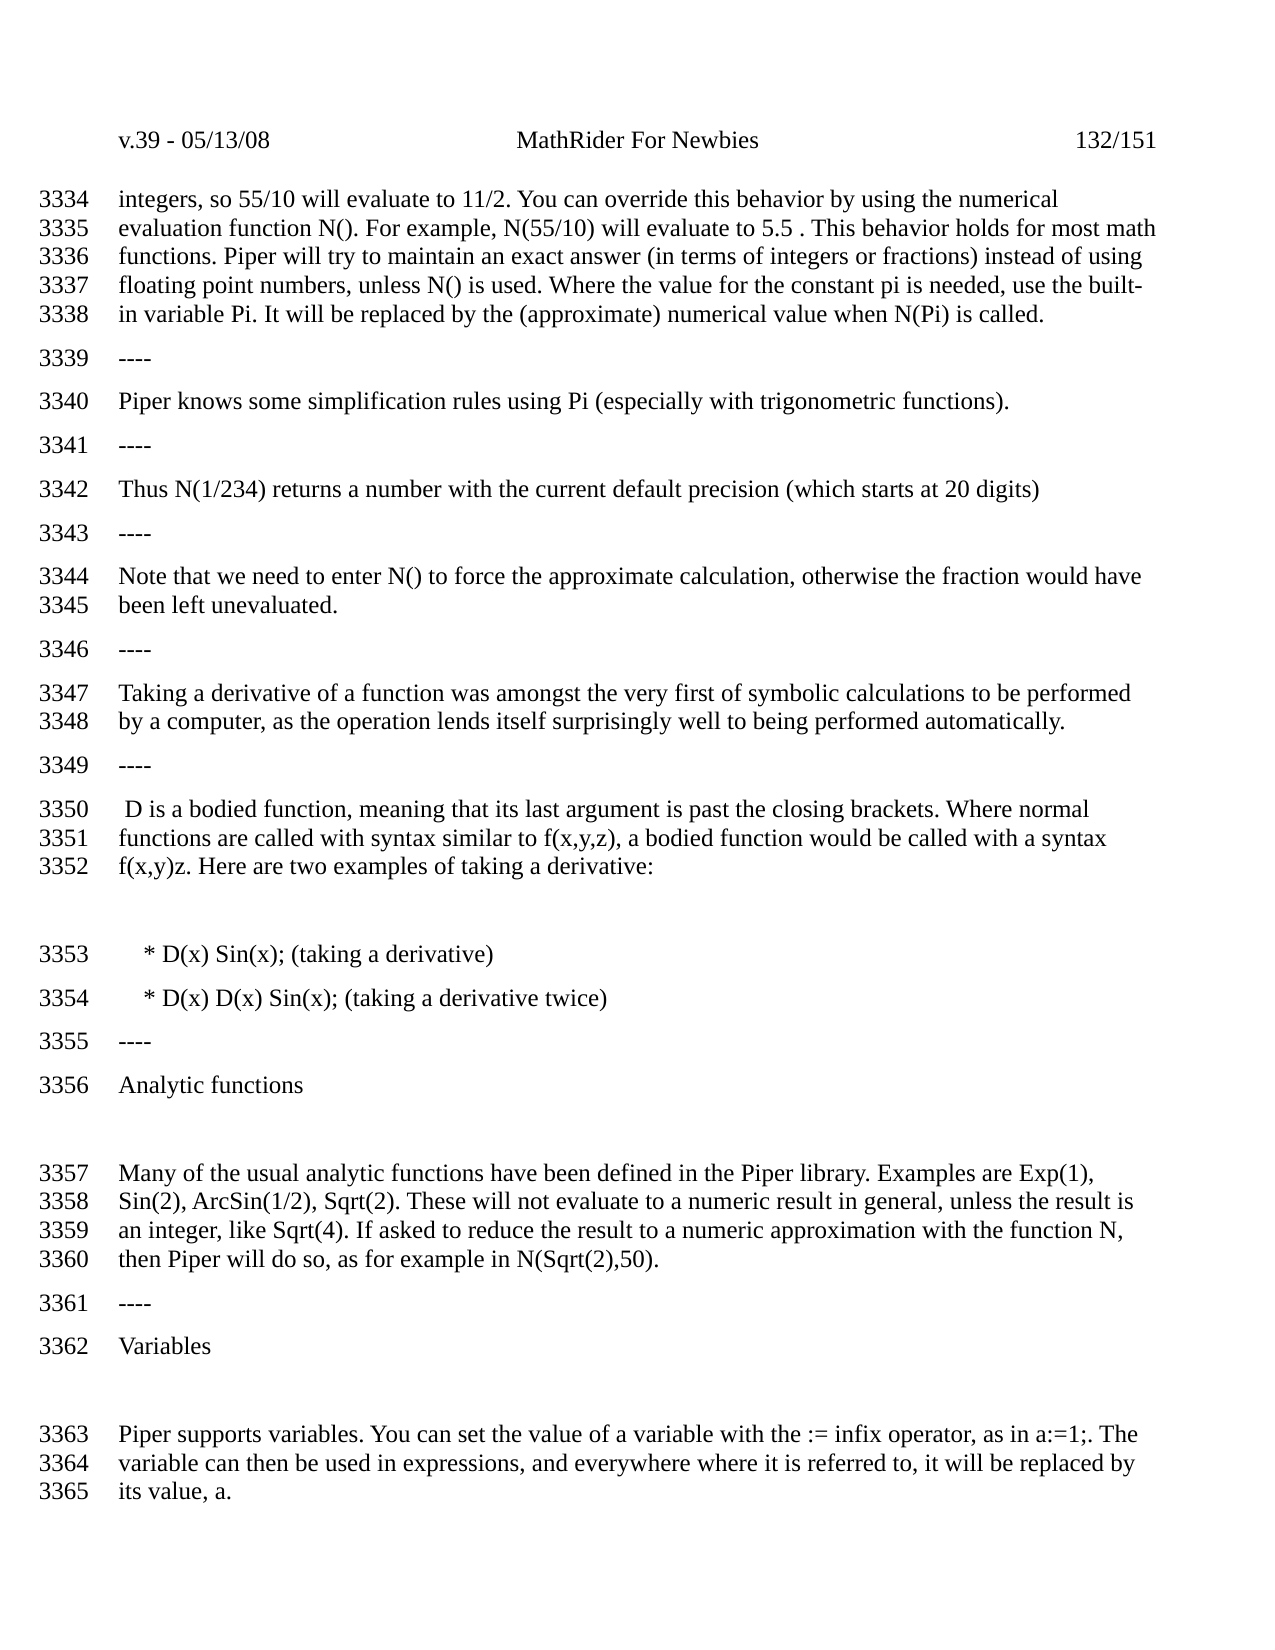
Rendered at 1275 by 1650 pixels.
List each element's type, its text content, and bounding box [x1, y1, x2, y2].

text ---- [118, 343, 1157, 371]
text Taking a derivative of a function was amongst the very first of symbolic calculations to be performed by a computer, as the operation lends itself surprisingly well to being performed automatically. [118, 678, 1157, 735]
text Variables [118, 1331, 1157, 1360]
text Many of the usual analytic functions have been defined in the Piper library. Examples are Exp(1), Sin(2), ArcSin(1/2), Sqrt(2). These will not evaluate to a numeric result in general, unless the result is an integer, like Sqrt(4). If asked to reduce the result to a numeric approximation with the function N, then Piper will do so, as for example in N(Sqrt(2),50). [118, 1158, 1157, 1273]
text Piper supports variables. You can set the value of a variable with the := infix operator, as in a:=1;. The variable can then be used in expressions, and everywhere where it is referred to, it will be replaced by its value, a. [118, 1419, 1157, 1505]
text D is a bodied function, meaning that its last argument is past the closing brackets. Where normal functions are called with syntax similar to f(x,y,z), a bodied function would be called with a syntax f(x,y)z. Here are two examples of taking a derivative: [118, 794, 1157, 880]
text * D(x) Sin(x); (taking a derivative) [118, 939, 1157, 968]
text ---- [118, 1288, 1157, 1316]
text ---- [118, 518, 1157, 546]
text Note that we need to enter N() to force the approximate calculation, otherwise the fraction would have been left unevaluated. [118, 561, 1157, 619]
text Piper knows some simplification rules using Pi (especially with trigonometric functions). [118, 386, 1157, 415]
text integers, so 55/10 will evaluate to 11/2. You can override this behavior by using the numerical evaluation function N(). For example, N(55/10) will evaluate to 5.5 . This behavior holds for most math functions. Piper will try to maintain an exact answer (in terms of integers or fractions) instead of using floating point numbers, unless N() is used. Where the value for the constant pi is needed, use the built-in variable Pi. It will be replaced by the (approximate) numerical value when N(Pi) is called. [118, 184, 1157, 328]
text Analytic functions [118, 1070, 1157, 1099]
text ---- [118, 750, 1157, 779]
text ---- [118, 1026, 1157, 1055]
text * D(x) D(x) Sin(x); (taking a derivative twice) [118, 983, 1157, 1011]
text ---- [118, 634, 1157, 663]
text Thus N(1/234) returns a number with the current default precision (which starts at 20 digits) [118, 474, 1157, 503]
text ---- [118, 430, 1157, 459]
